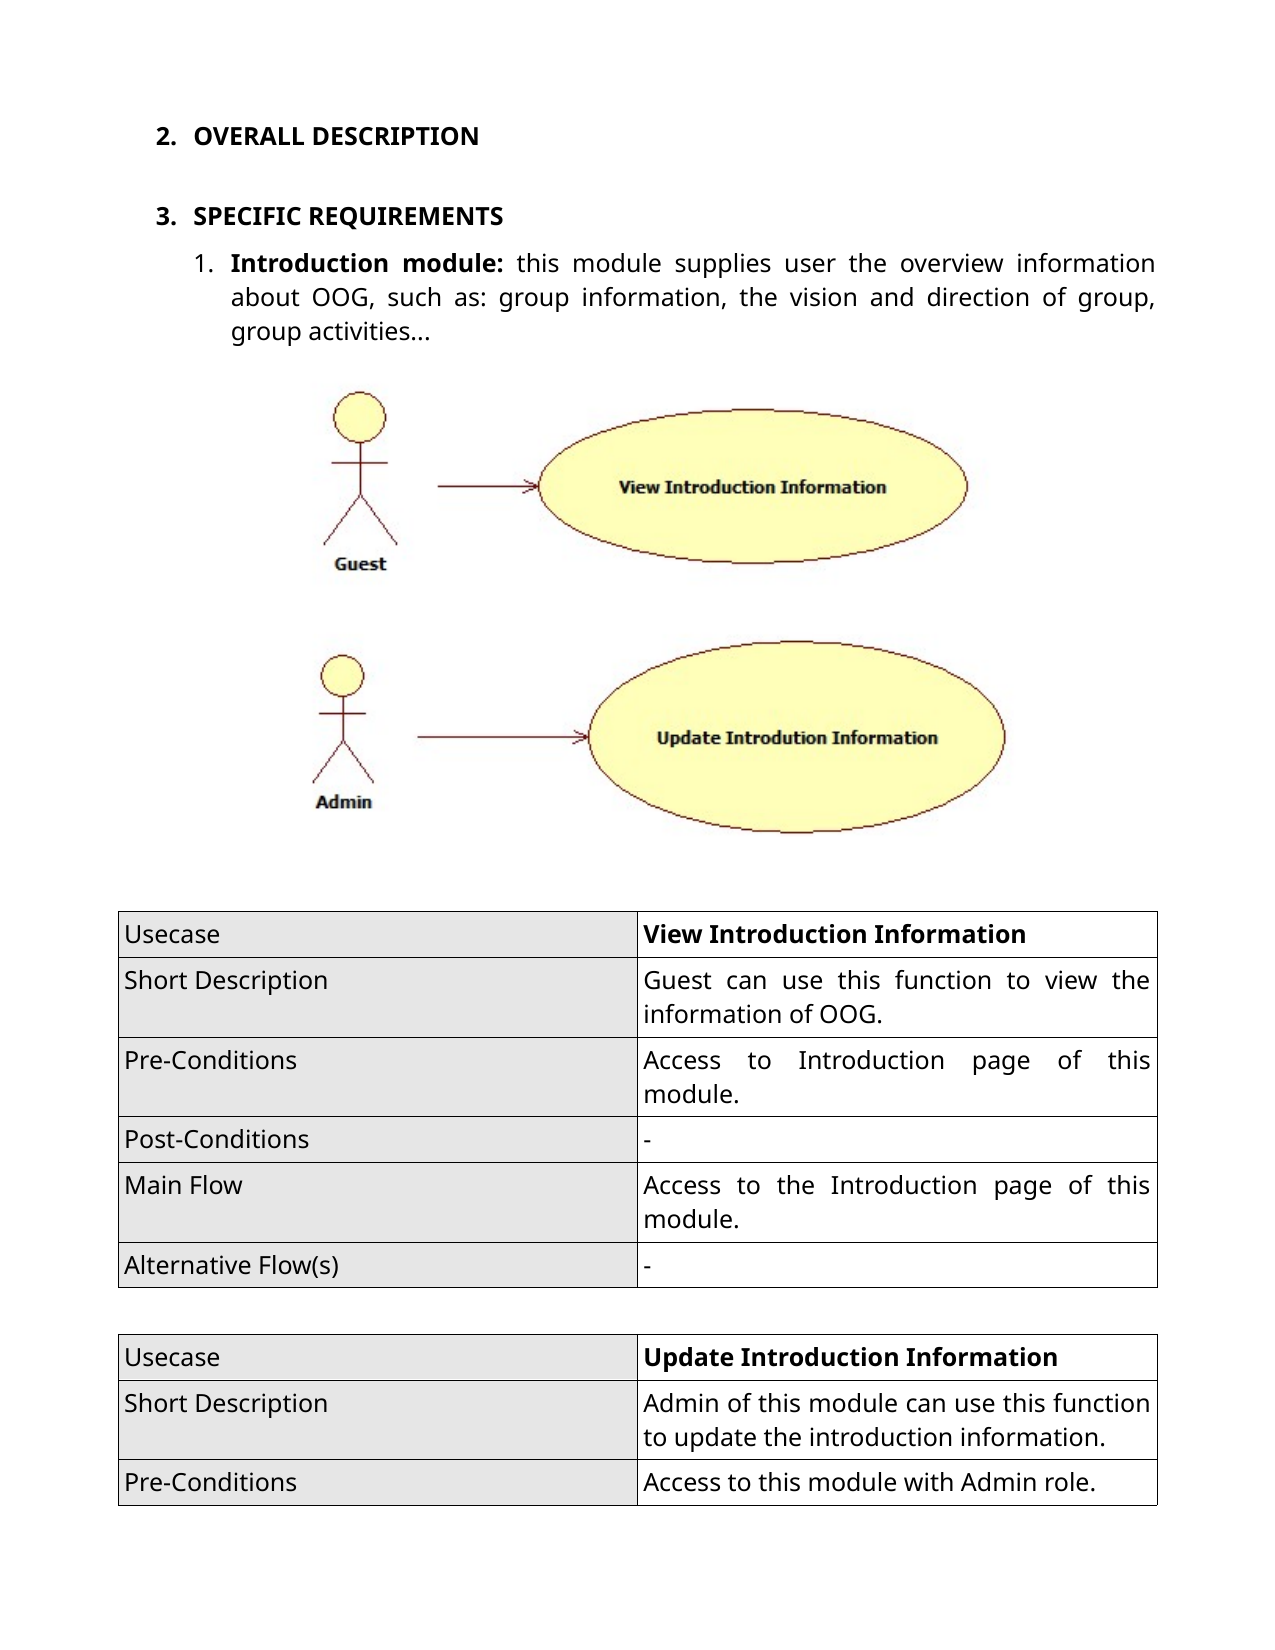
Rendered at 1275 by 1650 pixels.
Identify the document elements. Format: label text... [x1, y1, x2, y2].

table_cell - [638, 1243, 1157, 1287]
picture [238, 360, 1037, 865]
list Introduction module: this module supplies user the overview information about OOG, such as: group information, the vision and direction of group, group activities... [193, 245, 1157, 347]
table_header Update Introduction Information [638, 1335, 1157, 1379]
table_cell Post-Conditions [119, 1117, 637, 1162]
table_cell Alternative Flow(s) [119, 1243, 637, 1287]
table_cell Admin of this module can use this function to update the introduction information. [638, 1381, 1157, 1459]
table_cell Short Description [119, 958, 637, 1037]
table_header View Introduction Information [638, 912, 1157, 957]
table_cell Pre-Conditions [119, 1460, 637, 1505]
list SPECIFIC REQUIREMENTS [156, 199, 1157, 233]
table_header Usecase [119, 1335, 637, 1379]
table_cell Access to the Introduction page of this module. [638, 1163, 1157, 1242]
table_cell Access to this module with Admin role. [638, 1460, 1157, 1505]
list OVERALL DESCRIPTION [156, 118, 1157, 152]
table_cell Guest can use this function to view the information of OOG. [638, 958, 1157, 1037]
table_cell Main Flow [119, 1163, 637, 1242]
table_cell - [638, 1117, 1157, 1162]
table_cell Short Description [119, 1381, 637, 1459]
table_cell Pre-Conditions [119, 1038, 637, 1116]
table_header Usecase [119, 912, 637, 957]
table_cell Access to Introduction page of this module. [638, 1038, 1157, 1116]
